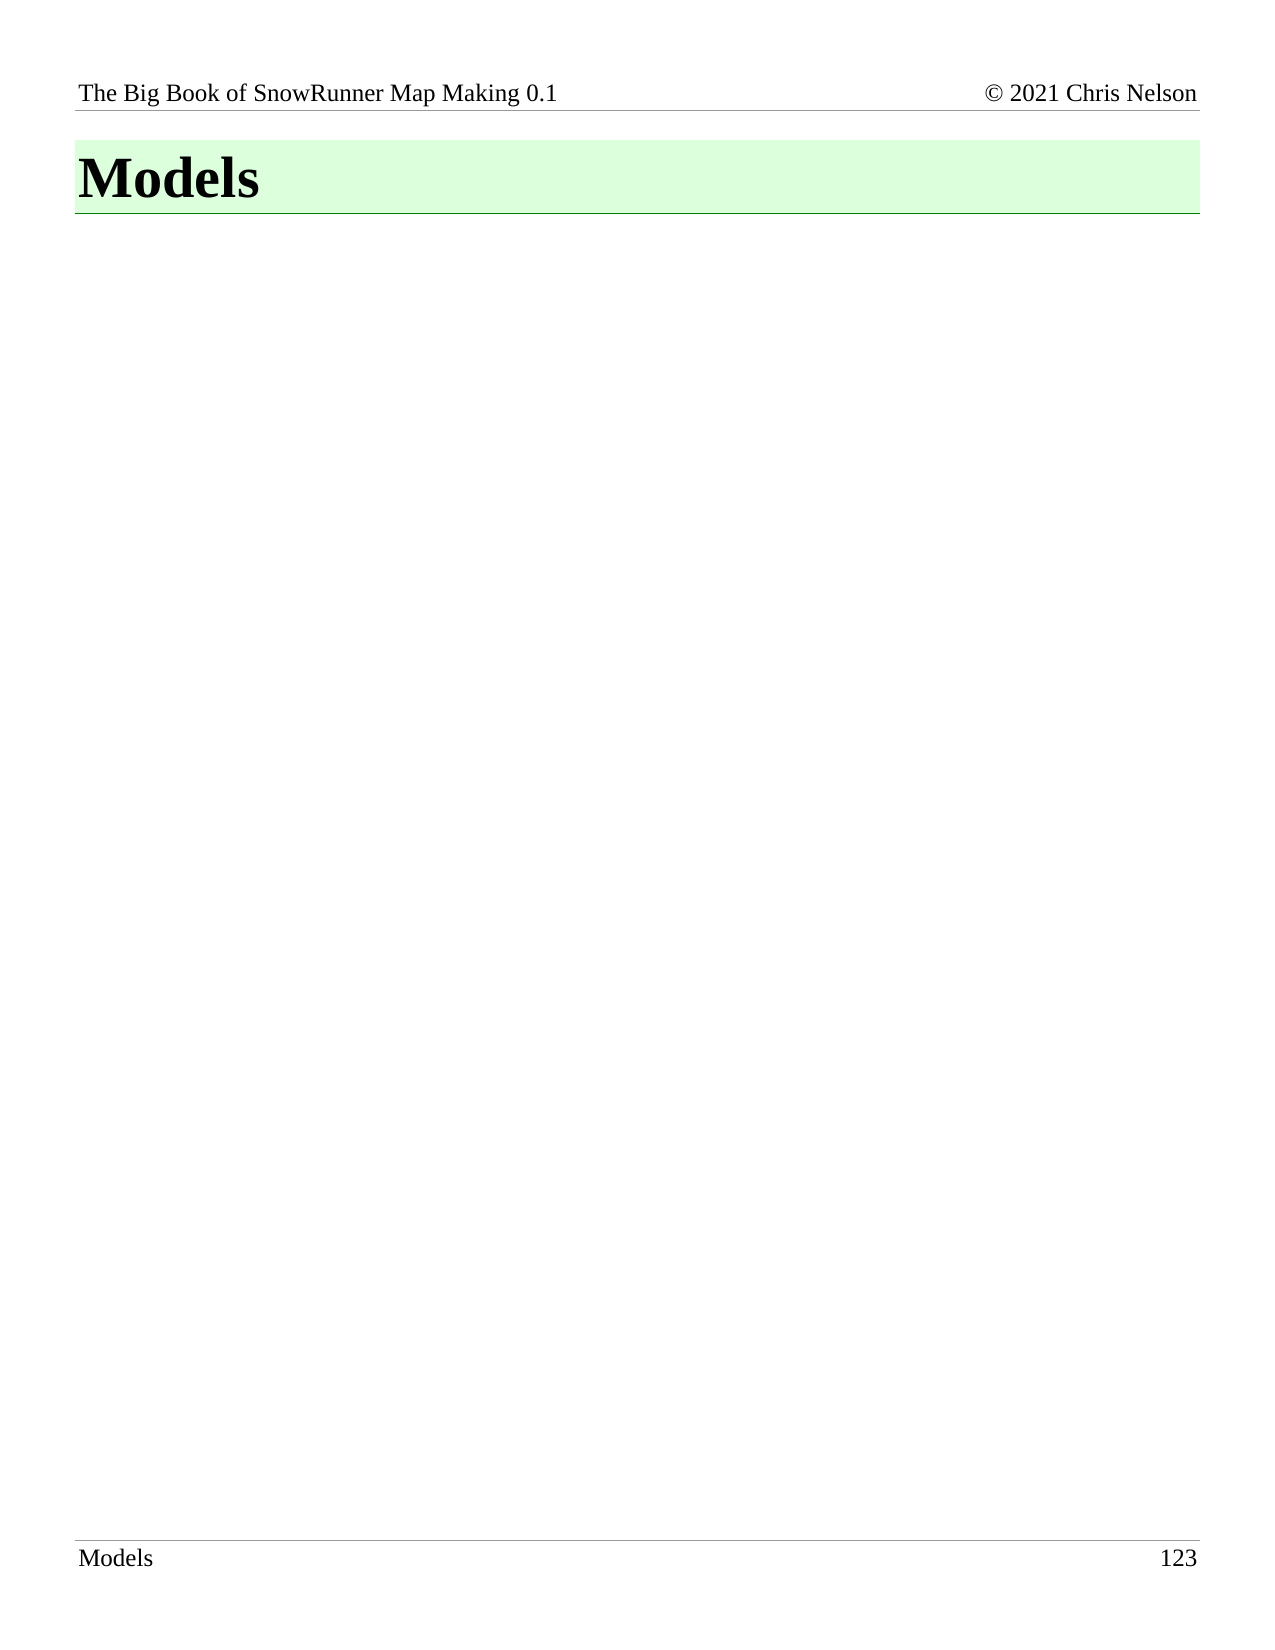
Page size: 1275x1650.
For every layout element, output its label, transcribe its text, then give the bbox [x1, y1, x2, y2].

subtitle Models [75, 140, 1200, 213]
